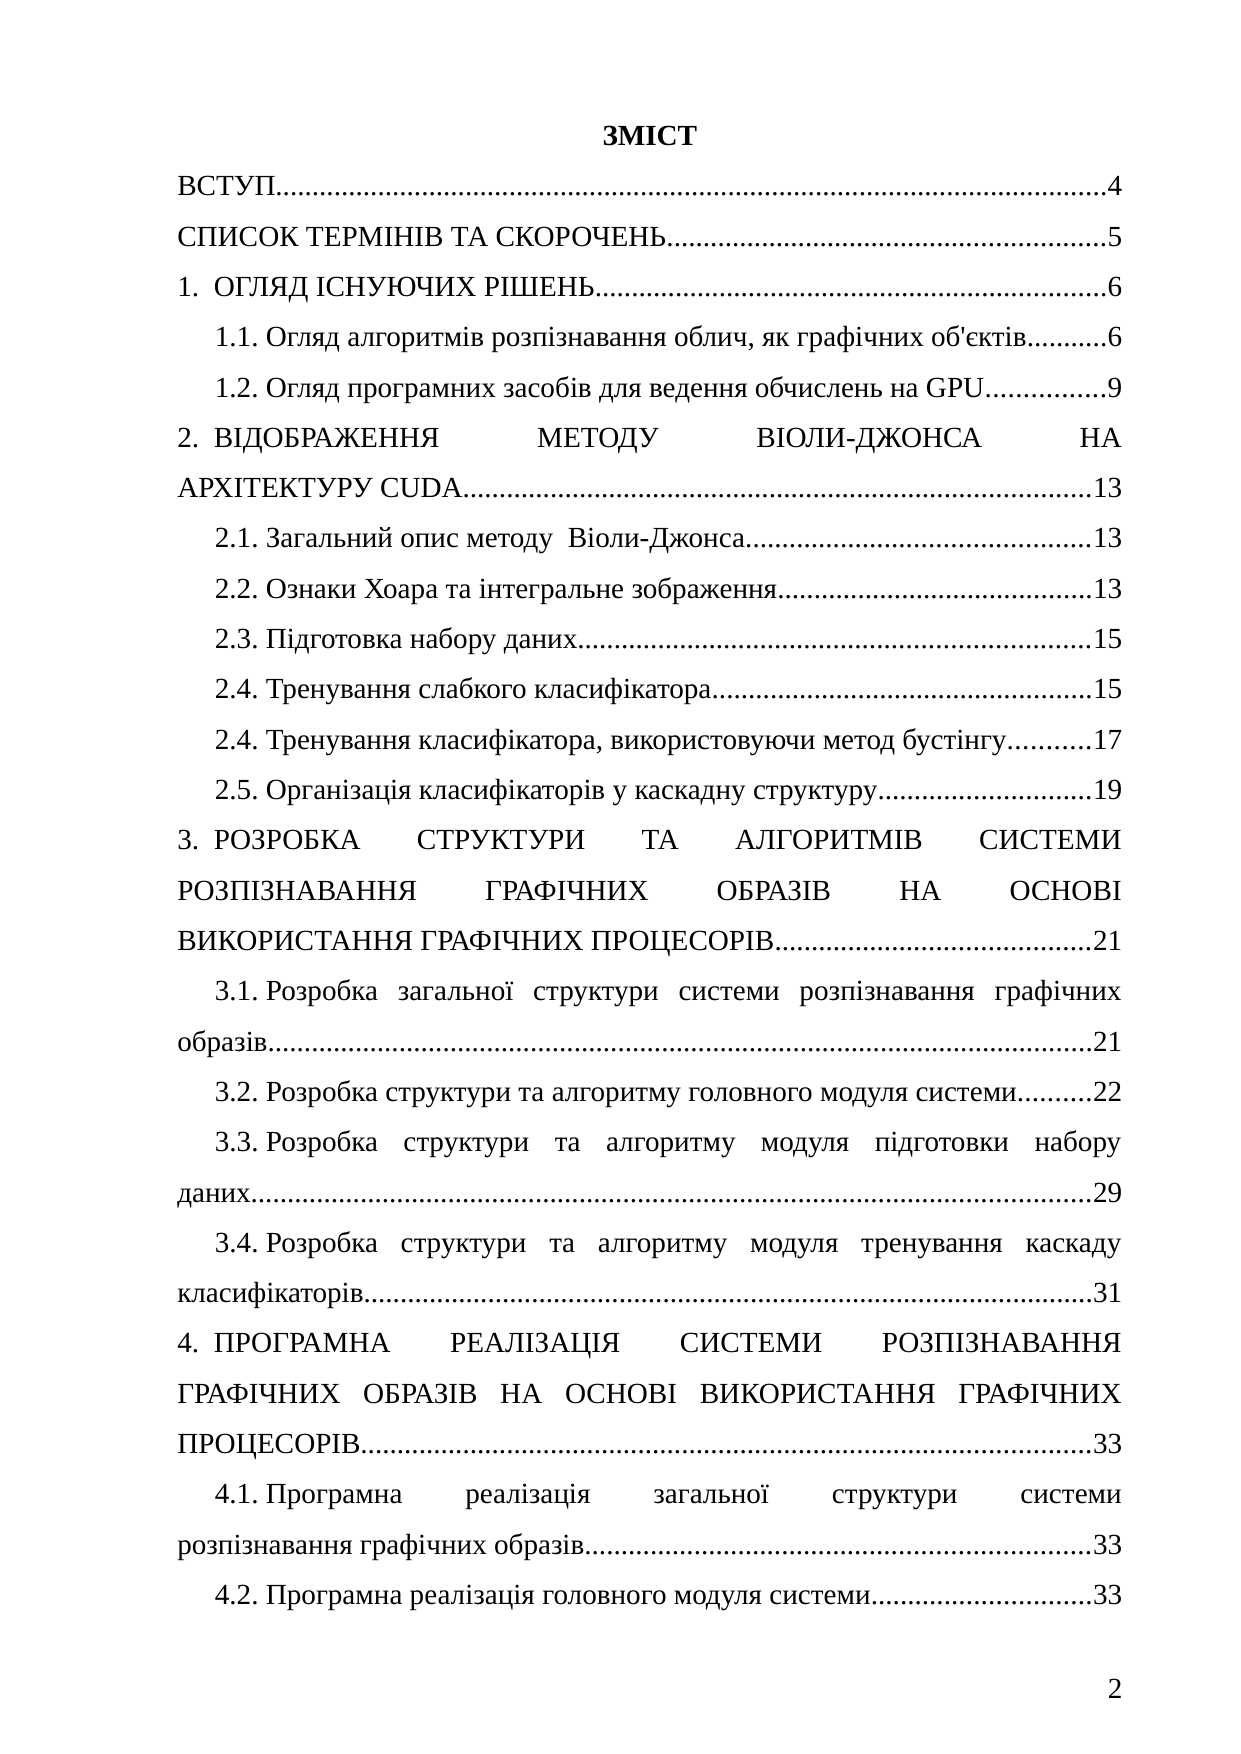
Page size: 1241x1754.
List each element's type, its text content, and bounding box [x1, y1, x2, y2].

text 2.1. Загальний опис методу Віоли-Джонса 13 [177, 521, 1122, 554]
text 3.2. Розробка структури та алгоритму головного модуля системи 22 [177, 1074, 1122, 1108]
text 2.5. Організація класифікаторів у каскадну структуру 19 [177, 772, 1122, 806]
text 2.3. Підготовка набору даних 15 [177, 621, 1122, 655]
subtitle ЗМІСТ [177, 118, 1122, 152]
text 3. РОЗРОБКА СТРУКТУРИ ТА АЛГОРИТМІВ СИСТЕМИ РОЗПІЗНАВАННЯ ГРАФІЧНИХ ОБРАЗІВ НА ОСНОВІ ВИКОРИСТАННЯ ГРАФІЧНИХ ПРОЦЕСОРІВ 21 [177, 822, 1122, 957]
text 4.2. Програмна реалізація головного модуля системи 33 [177, 1577, 1122, 1611]
text 2.2. Ознаки Хоара та інтегральне зображення 13 [177, 571, 1122, 604]
text 1. ОГЛЯД ІСНУЮЧИХ РІШЕНЬ 6 [177, 269, 1122, 303]
text 4. ПРОГРАМНА РЕАЛІЗАЦІЯ СИСТЕМИ РОЗПІЗНАВАННЯ ГРАФІЧНИХ ОБРАЗІВ НА ОСНОВІ ВИКОРИСТАННЯ ГРАФІЧНИХ ПРОЦЕСОРІВ 33 [177, 1326, 1122, 1460]
text 2. ВІДОБРАЖЕННЯ МЕТОДУ ВІОЛИ-ДЖОНСА НА АРХІТЕКТУРУ CUDA 13 [177, 420, 1122, 504]
text 4.1. Програмна реалізація загальної структури системи розпізнавання графічних образів 33 [177, 1477, 1122, 1560]
text 2.4. Тренування класифікатора, використовуючи метод бустінгу 17 [177, 722, 1122, 755]
text ВСТУП 4 [177, 168, 1122, 202]
text 2.4. Тренування слабкого класифікатора 15 [177, 672, 1122, 705]
text 3.1. Розробка загальної структури системи розпізнавання графічних образів 21 [177, 973, 1122, 1057]
text СПИСОК ТЕРМІНІВ ТА СКОРОЧЕНЬ 5 [177, 219, 1122, 252]
text 3.4. Розробка структури та алгоритму модуля тренування каскаду класифікаторів 31 [177, 1225, 1122, 1309]
text 3.3. Розробка структури та алгоритму модуля підготовки набору даних 29 [177, 1124, 1122, 1208]
text 1.2. Огляд програмних засобів для ведення обчислень на GPU 9 [177, 370, 1122, 403]
text 1.1. Огляд алгоритмів розпізнавання облич, як графічних об'єктів 6 [177, 319, 1122, 353]
